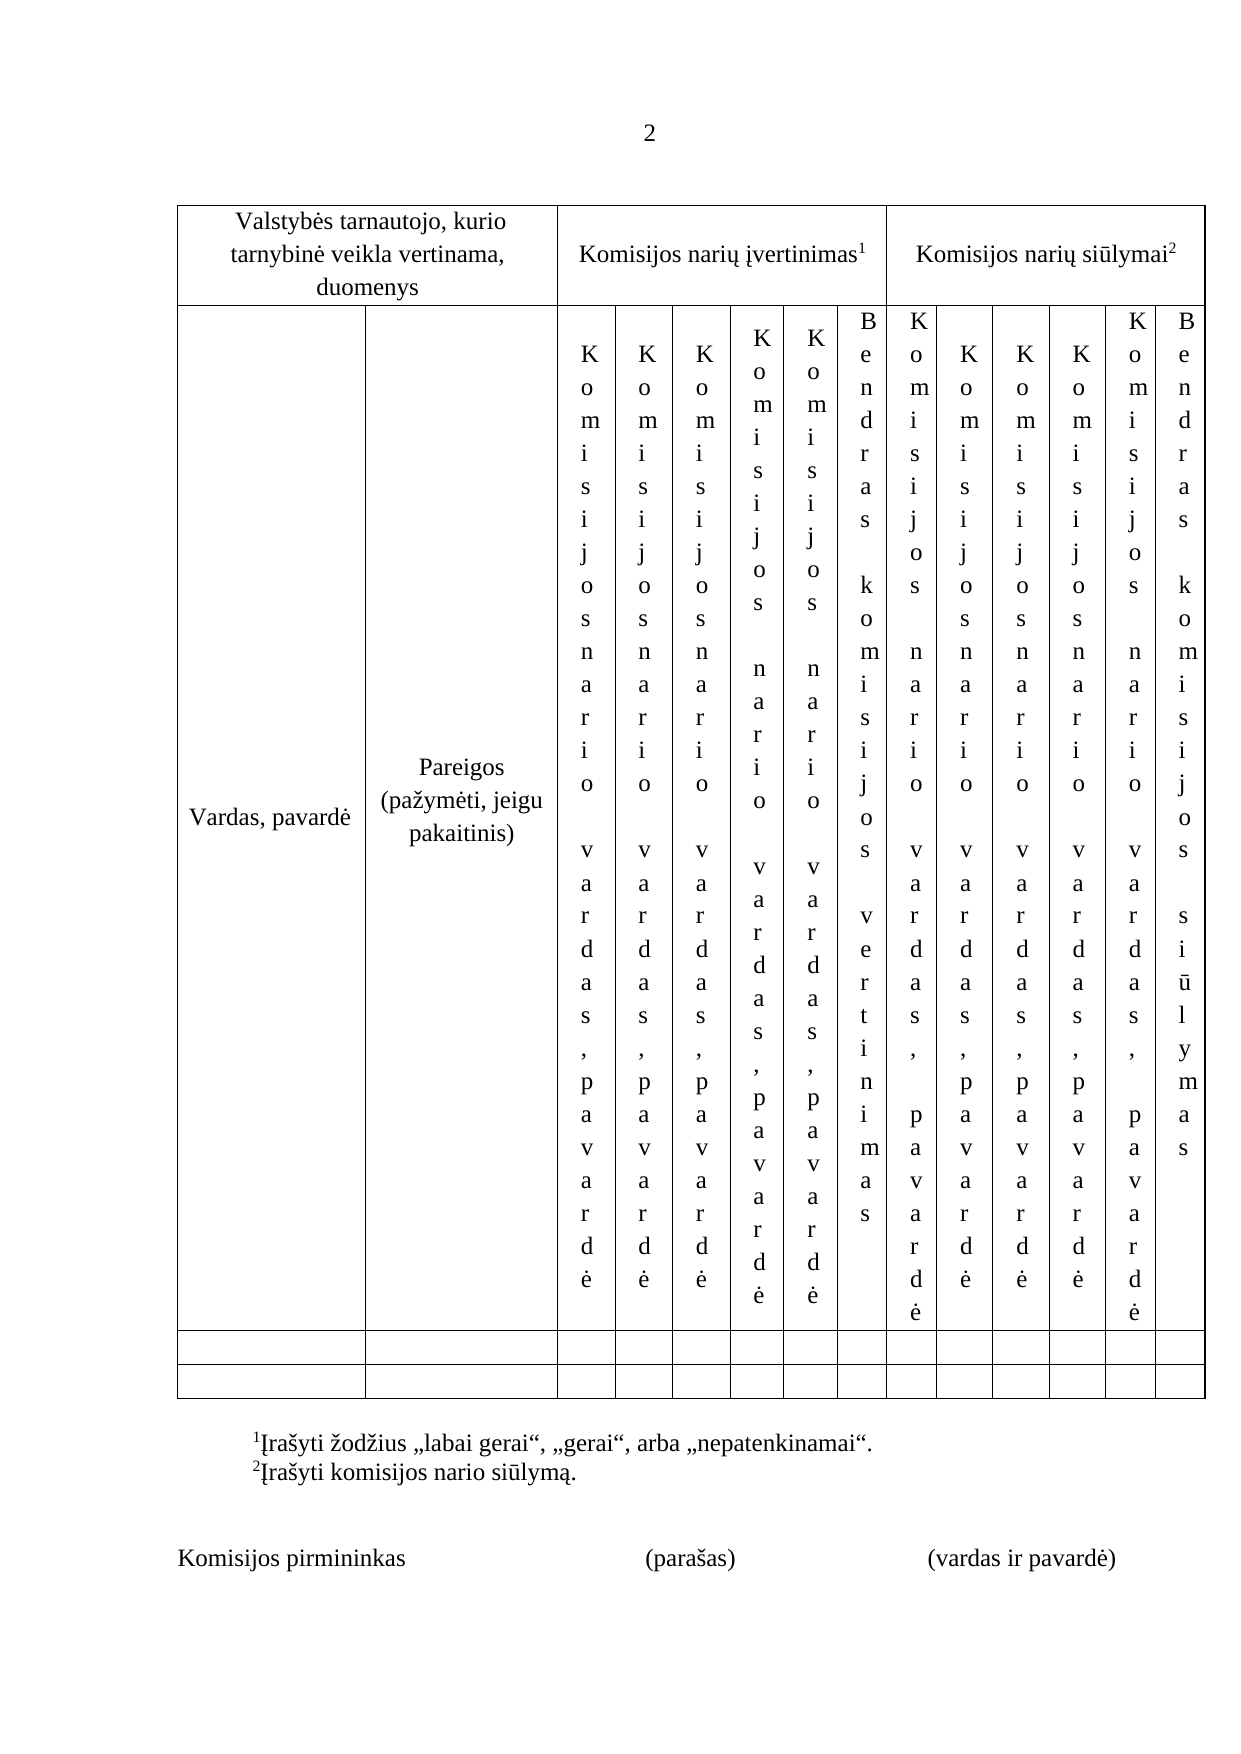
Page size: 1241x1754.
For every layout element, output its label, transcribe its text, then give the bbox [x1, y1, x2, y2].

table_cell [887, 1331, 936, 1364]
table_cell [1050, 1365, 1105, 1398]
table_cell Komisijos nario vardas, pavardė [731, 306, 783, 1330]
table_cell Vardas, pavardė [178, 306, 365, 1330]
table_cell [784, 1331, 837, 1364]
table_header Komisijos narių siūlymai2 [887, 206, 1204, 305]
table_cell Bendras komisijos siūlymas [1156, 306, 1204, 1330]
table_cell [1156, 1331, 1204, 1364]
table_cell [178, 1331, 365, 1364]
table_cell [178, 1365, 365, 1398]
table_cell Bendras komisijos vertinimas [838, 306, 886, 1330]
table_cell [937, 1331, 992, 1364]
table_cell [1156, 1365, 1204, 1398]
table_cell [366, 1365, 557, 1398]
table_cell Komisijos nario vardas, pavardė [887, 306, 936, 1330]
table_cell [558, 1365, 615, 1398]
table_cell Pareigos (pažymėti, jeigu pakaitinis) [366, 306, 557, 1330]
table_cell [731, 1331, 783, 1364]
table_cell Komisijos nario vardas, pavardė [558, 306, 615, 1330]
table_cell [366, 1331, 557, 1364]
table_cell [1106, 1331, 1155, 1364]
table_cell [838, 1365, 886, 1398]
table_cell Komisijos nario vardas, pavardė [1050, 306, 1105, 1330]
table_cell Komisijos nario vardas, pavardė [1106, 306, 1155, 1330]
table_cell [1050, 1331, 1105, 1364]
table_cell [838, 1331, 886, 1364]
table_cell [993, 1331, 1049, 1364]
table_header Valstybės tarnautojo, kurio tarnybinė veikla vertinama, duomenys [178, 206, 557, 305]
table_cell [673, 1365, 730, 1398]
table_cell Komisijos nario vardas, pavardė [784, 306, 837, 1330]
text 1Įrašyti žodžius „labai gerai“, „gerai“, arba „nepatenkinamai“. [177, 1428, 1122, 1457]
text Komisijos pirmininkas (parašas) (vardas ir pavardė) [177, 1543, 1122, 1572]
table_cell Komisijos nario vardas, pavardė [673, 306, 730, 1330]
table_cell [731, 1365, 783, 1398]
table_cell [1106, 1365, 1155, 1398]
table_cell [558, 1331, 615, 1364]
table_cell Komisijos nario vardas, pavardė [937, 306, 992, 1330]
table_cell Komisijos nario vardas, pavardė [616, 306, 672, 1330]
table_cell [937, 1365, 992, 1398]
table_cell [887, 1365, 936, 1398]
table_header Komisijos narių įvertinimas1 [558, 206, 886, 305]
text 2Įrašyti komisijos nario siūlymą. [177, 1457, 1122, 1485]
table_cell [673, 1331, 730, 1364]
table_cell [616, 1365, 672, 1398]
table_cell [993, 1365, 1049, 1398]
table_cell [784, 1365, 837, 1398]
table_cell Komisijos nario vardas, pavardė [993, 306, 1049, 1330]
table_cell [616, 1331, 672, 1364]
